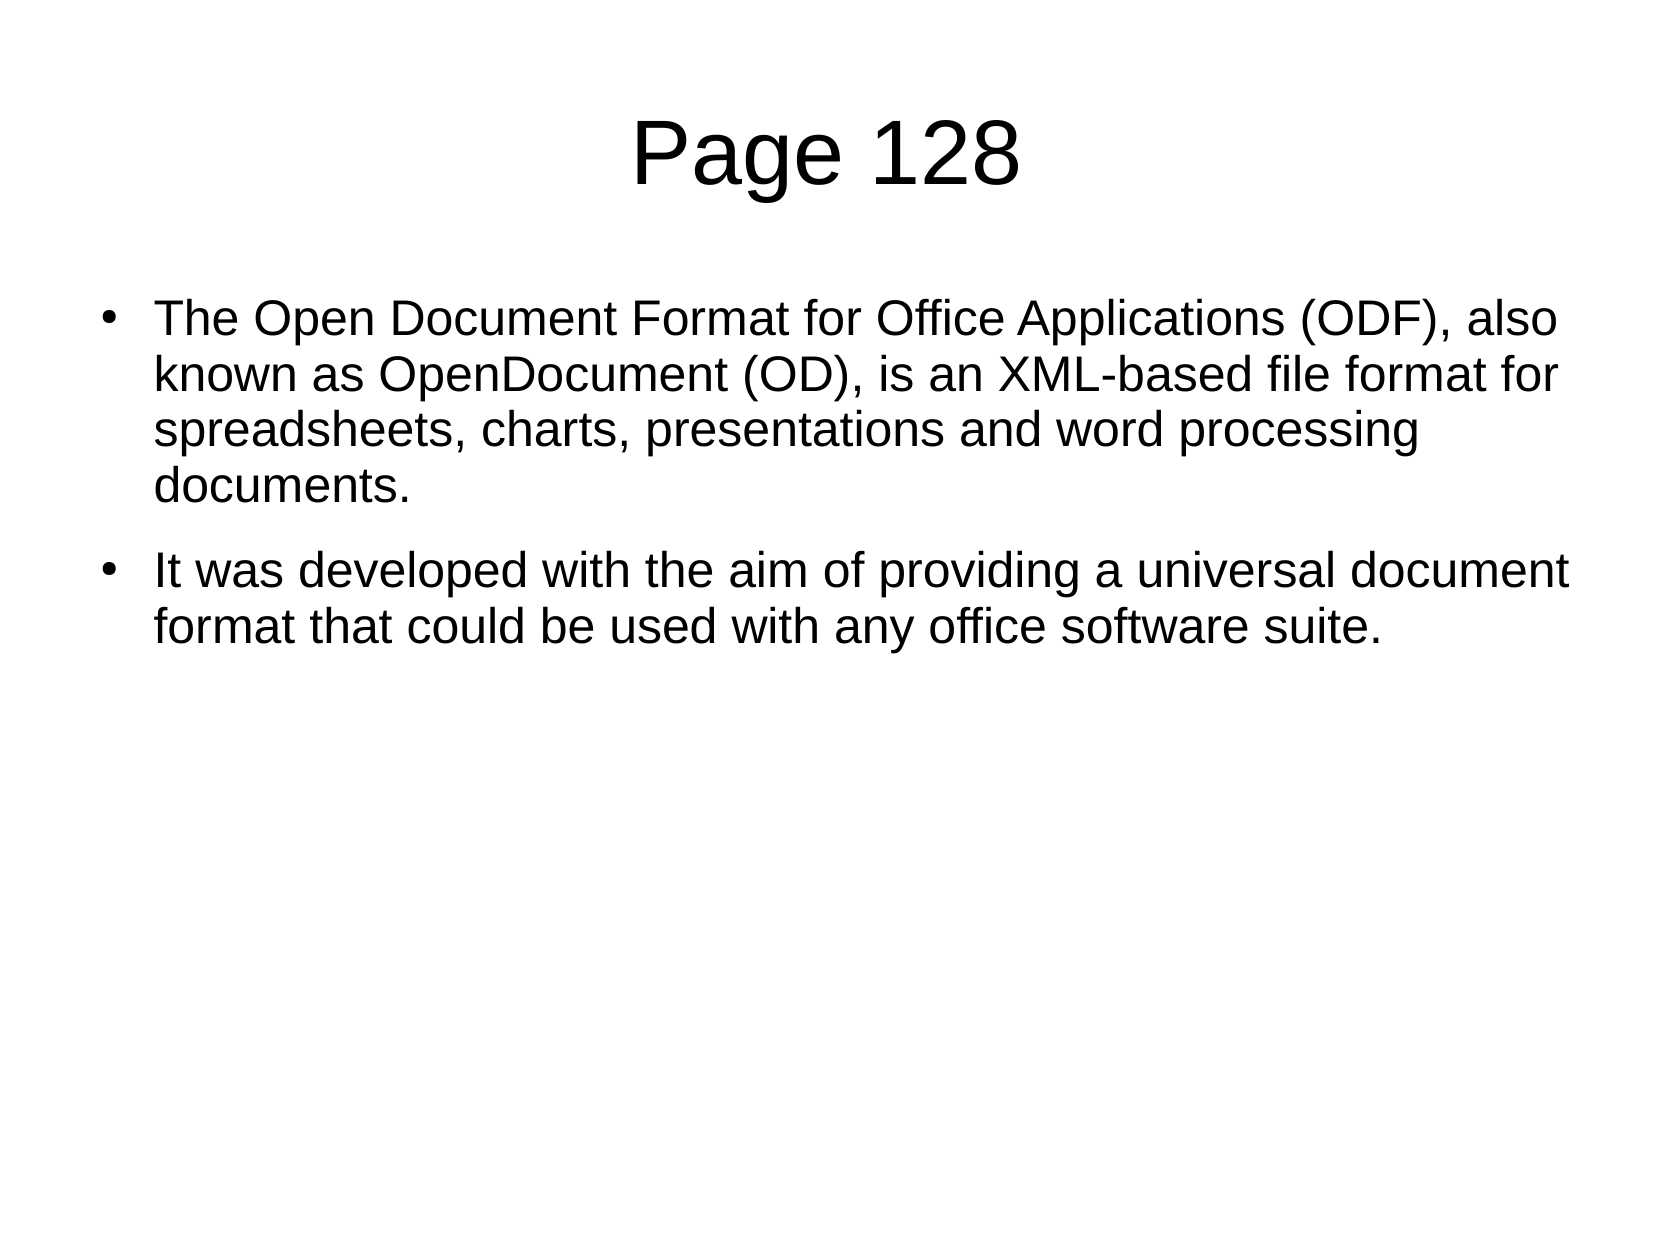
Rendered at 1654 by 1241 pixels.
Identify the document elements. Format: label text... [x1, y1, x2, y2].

list The Open Document Format for Office Applications (ODF), also known as OpenDocument (OD), is an XML-based file format for spreadsheets, charts, presentations and word processing documents. It was developed with the aim of providing a universal document format that could be used with any office software suite. [82, 290, 1571, 1109]
title Page 128 [82, 49, 1571, 257]
